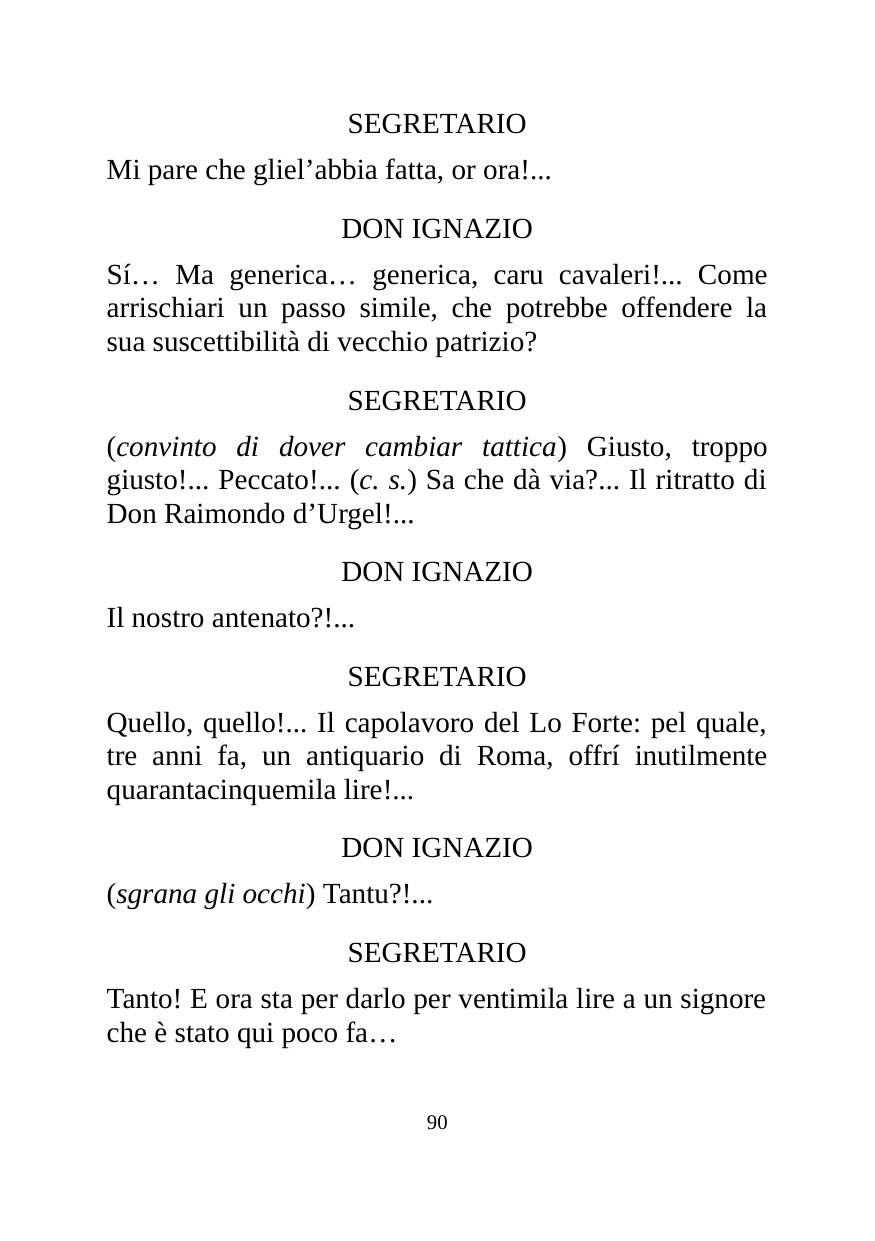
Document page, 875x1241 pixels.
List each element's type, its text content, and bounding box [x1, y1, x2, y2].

text (sgrana gli occhi) Tantu?!... [106, 877, 768, 910]
text SEGRETARIO [106, 935, 768, 969]
text SEGRETARIO [106, 106, 768, 140]
text (convinto di dover cambiar tattica) Giusto, troppo giusto!... Peccato!... (c. s.) Sa che dà via?... Il ritratto di Don Raimondo d’Urgel!... [106, 429, 768, 529]
text DON IGNAZIO [106, 554, 768, 588]
text Quello, quello!... Il capolavoro del Lo Forte: pel quale, tre anni fa, un antiquario di Roma, offrí inutilmente quarantacinquemila lire!... [106, 705, 768, 806]
text SEGRETARIO [106, 383, 768, 416]
text Tanto! E ora sta per darlo per ventimila lire a un signore che è stato qui poco fa… [106, 981, 768, 1048]
text Mi pare che gliel’abbia fatta, or ora!... [106, 152, 768, 186]
text Sí… Ma generica… generica, caru cavaleri!... Come arrischiari un passo simile, che potrebbe offendere la sua suscettibilità di vecchio patrizio? [106, 257, 768, 358]
text SEGRETARIO [106, 659, 768, 692]
text DON IGNAZIO [106, 831, 768, 864]
text DON IGNAZIO [106, 211, 768, 244]
text Il nostro antenato?!... [106, 600, 768, 634]
